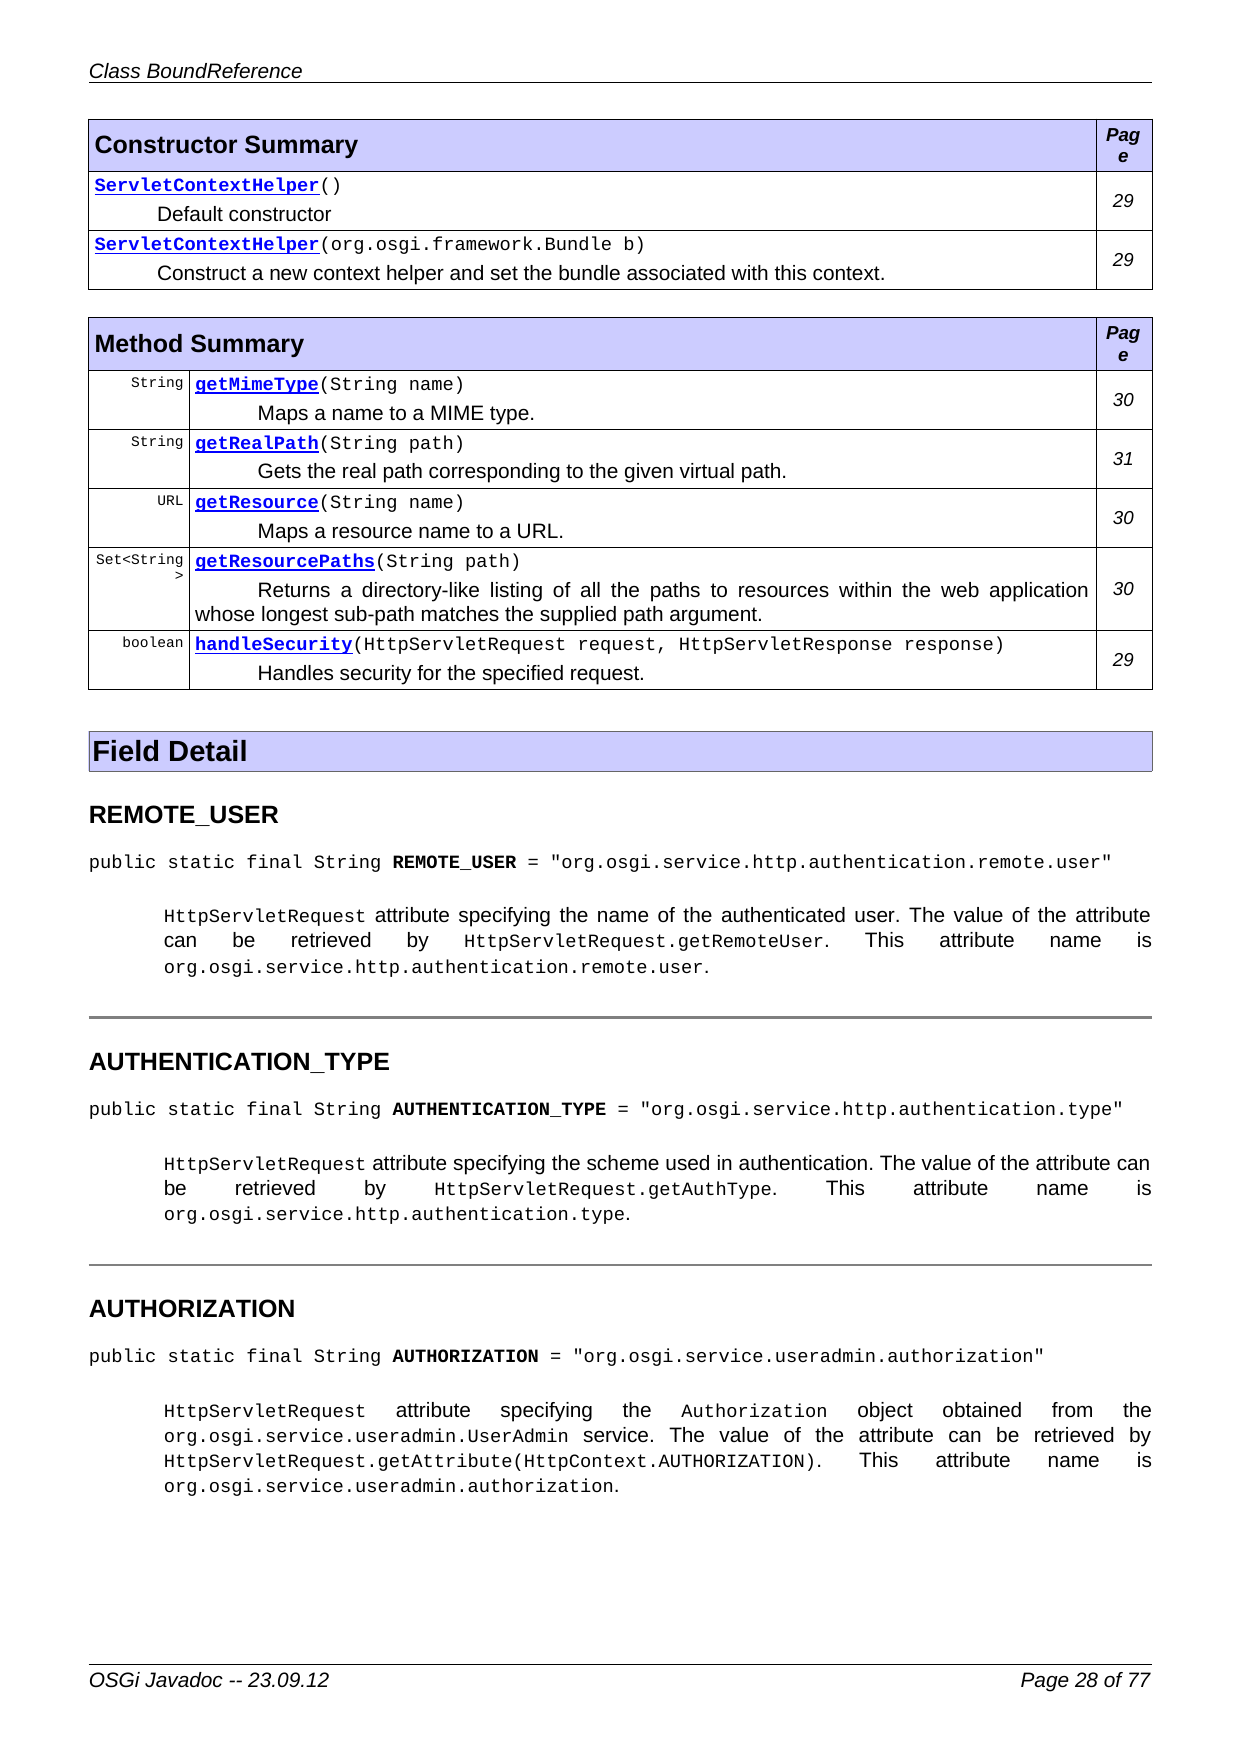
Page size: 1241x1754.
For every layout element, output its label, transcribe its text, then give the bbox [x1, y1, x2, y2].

subtitle REMOTE_USER [88, 800, 1152, 828]
table_header Page [1097, 318, 1152, 370]
subtitle AUTHENTICATION_TYPE [88, 1047, 1152, 1076]
table_cell Set<String> [89, 548, 189, 630]
table_cell getResourcePaths(String path) Returns a directory-like listing of all the paths to resources within the web application whose longest sub-path matches the supplied path argument. [190, 548, 1096, 630]
text public static final String REMOTE_USER = "org.osgi.service.http.authentication.remote.user" [88, 853, 1152, 874]
table_header Constructor Summary [89, 120, 1096, 171]
table_header Page [1097, 120, 1152, 171]
text HttpServletRequest attribute specifying the scheme used in authentication. The value of the attribute can be retrieved by HttpServletRequest.getAuthType. This attribute name is org.osgi.service.http.authentication.type. [163, 1150, 1152, 1226]
subtitle Field Detail [90, 732, 1152, 771]
text public static final String AUTHENTICATION_TYPE = "org.osgi.service.http.authentication.type" [88, 1100, 1152, 1121]
table_cell 30 [1097, 548, 1152, 630]
table_cell 30 [1097, 371, 1152, 429]
table_cell 29 [1097, 231, 1152, 289]
text HttpServletRequest attribute specifying the Authorization object obtained from the org.osgi.service.useradmin.UserAdmin service. The value of the attribute can be retrieved by HttpServletRequest.getAttribute(HttpContext.AUTHORIZATION). This attribute name is org.osgi.service.useradmin.authorization. [163, 1397, 1152, 1498]
subtitle AUTHORIZATION [88, 1294, 1152, 1323]
table_cell 29 [1097, 631, 1152, 689]
text HttpServletRequest attribute specifying the name of the authenticated user. The value of the attribute can be retrieved by HttpServletRequest.getRemoteUser. This attribute name is org.osgi.service.http.authentication.remote.user. [163, 903, 1152, 979]
table_header Method Summary [89, 318, 1096, 370]
table_cell URL [89, 489, 189, 547]
table_cell boolean [89, 631, 189, 689]
table_cell 30 [1097, 430, 1152, 488]
table_cell handleSecurity(HttpServletRequest request, HttpServletResponse response) Handles security for the specified request. [190, 631, 1096, 689]
table_cell ServletContextHelper(org.osgi.framework.Bundle b) Construct a new context helper and set the bundle associated with this context. [89, 231, 1096, 289]
text public static final String AUTHORIZATION = "org.osgi.service.useradmin.authorization" [88, 1347, 1152, 1368]
table_cell 28 [1097, 172, 1152, 230]
table_cell getResource(String name) Maps a resource name to a URL. [190, 489, 1096, 547]
table_cell String [89, 430, 189, 488]
table_cell getRealPath(String path) Gets the real path corresponding to the given virtual path. [190, 430, 1096, 488]
table_cell getMimeType(String name) Maps a name to a MIME type. [190, 371, 1096, 429]
table_cell ServletContextHelper() Default constructor [89, 172, 1096, 230]
table_cell String [89, 371, 189, 429]
table_cell 29 [1097, 489, 1152, 547]
